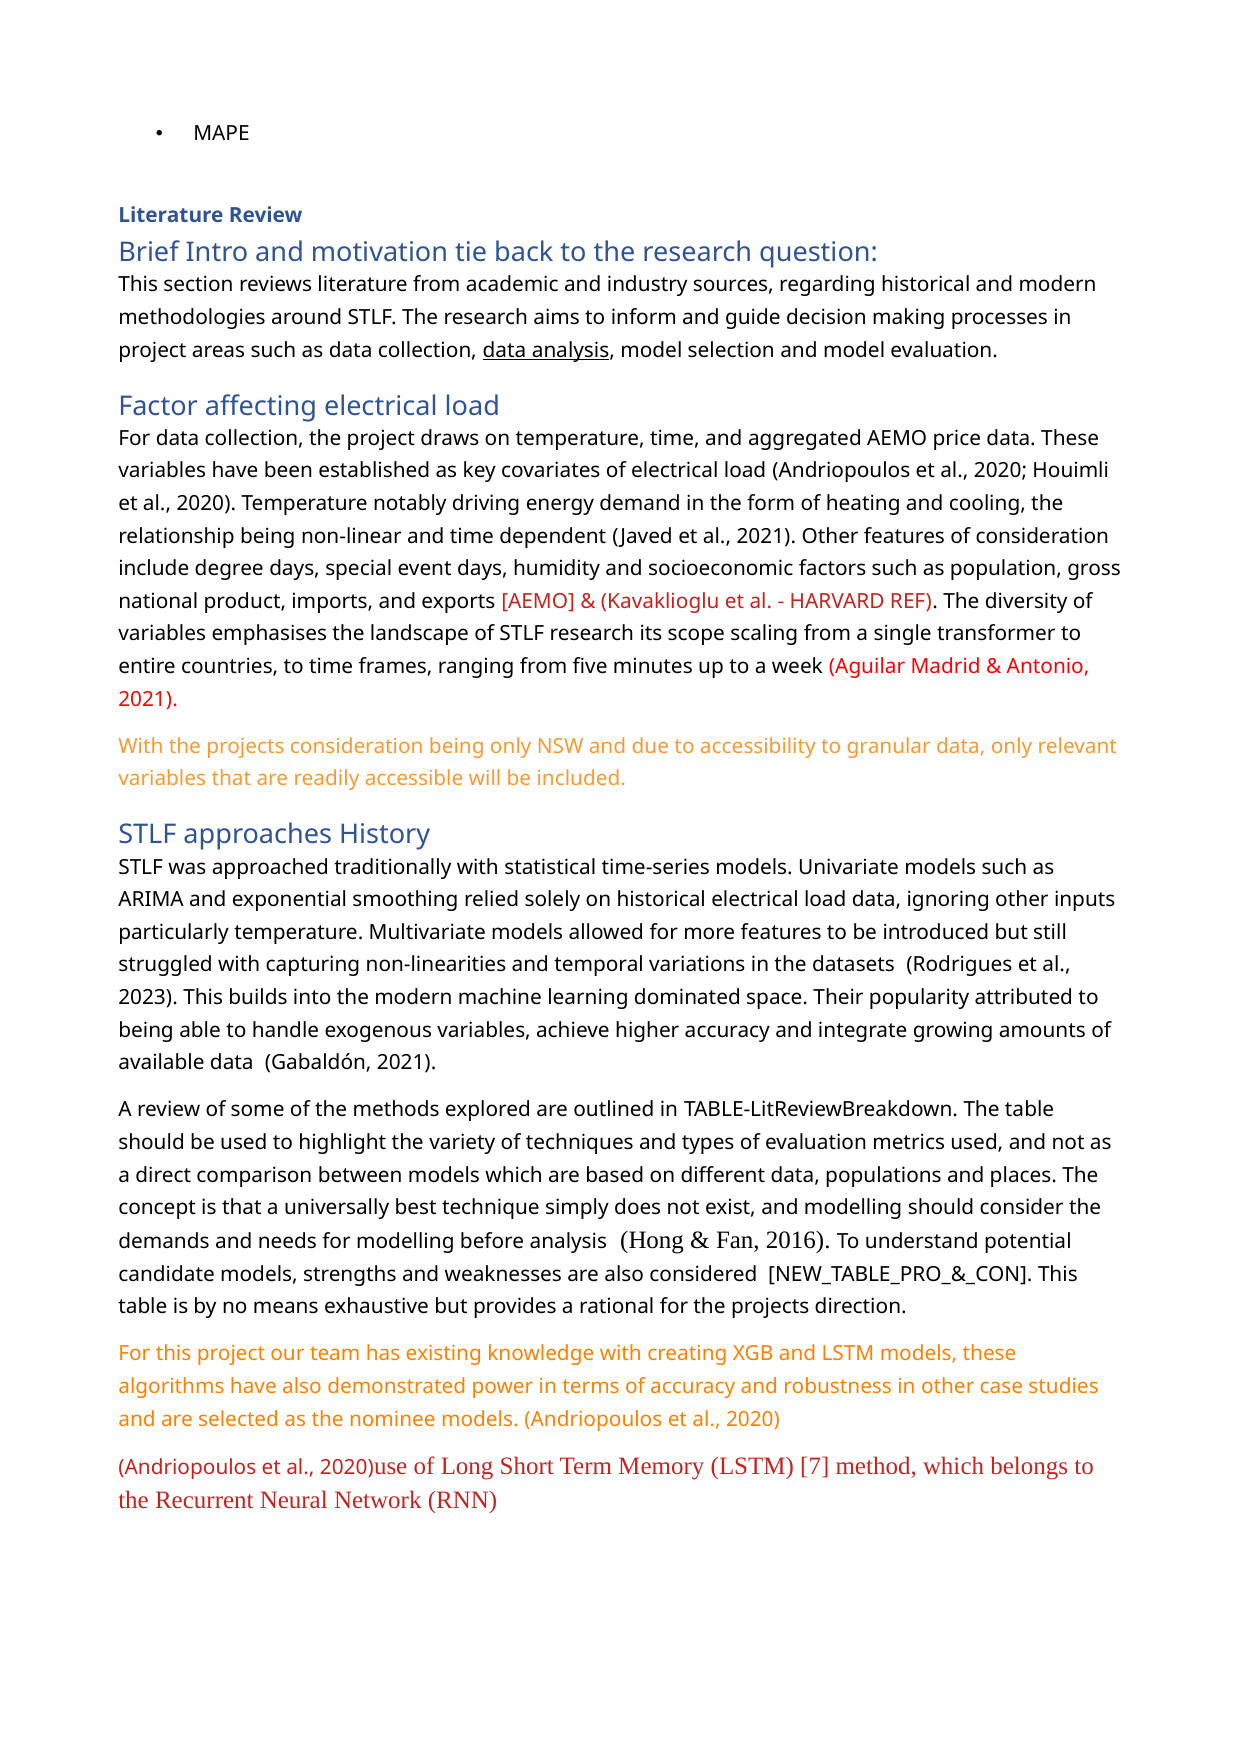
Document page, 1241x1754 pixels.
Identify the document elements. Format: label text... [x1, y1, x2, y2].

subtitle STLF approaches History [118, 815, 1122, 852]
subtitle Brief Intro and motivation tie back to the research question: [118, 233, 1122, 269]
text This section reviews literature from academic and industry sources, regarding historical and modern methodologies around STLF. The research aims to inform and guide decision making processes in project areas such as data collection, data analysis, model selection and model evaluation. [118, 269, 1122, 363]
text (Andriopoulos et al., 2020)use of Long Short Term Memory (LSTM) [7] method, which belongs to the Recurrent Neural Network (RNN) [118, 1451, 1122, 1513]
subtitle Literature Review [118, 200, 1122, 228]
text For this project our team has existing knowledge with creating XGB and LSTM models, these algorithms have also demonstrated power in terms of accuracy and robustness in other case studies and are selected as the nominee models. (Andriopoulos et al., 2020) [118, 1338, 1122, 1432]
text A review of some of the methods explored are outlined in TABLE-LitReviewBreakdown. The table should be used to highlight the variety of techniques and types of evaluation metrics used, and not as a direct comparison between models which are based on different data, populations and places. The concept is that a universally best technique simply does not exist, and modelling should consider the demands and needs for modelling before analysis (Hong & Fan, 2016). To understand potential candidate models, strengths and weaknesses are also considered [NEW_TABLE_PRO_&_CON]. This table is by no means exhaustive but provides a rational for the projects direction. [118, 1094, 1122, 1320]
text With the projects consideration being only NSW and due to accessibility to granular data, only relevant variables that are readily accessible will be included. [118, 731, 1122, 792]
subtitle Factor affecting electrical load [118, 386, 1122, 423]
text STLF was approached traditionally with statistical time-series models. Univariate models such as ARIMA and exponential smoothing relied solely on historical electrical load data, ignoring other inputs particularly temperature. Multivariate models allowed for more features to be introduced but still struggled with capturing non-linearities and temporal variations in the datasets (Rodrigues et al., 2023). This builds into the modern machine learning dominated space. Their popularity attributed to being able to handle exogenous variables, achieve higher accuracy and integrate growing amounts of available data (Gabaldón, 2021). [118, 852, 1122, 1076]
text For data collection, the project draws on temperature, time, and aggregated AEMO price data. These variables have been established as key covariates of electrical load (Andriopoulos et al., 2020; Houimli et al., 2020). Temperature notably driving energy demand in the form of heating and cooling, the relationship being non-linear and time dependent (Javed et al., 2021). Other features of consideration include degree days, special event days, humidity and socioeconomic factors such as population, gross national product, imports, and exports [AEMO] & (Kavaklioglu et al. - HARVARD REF). The diversity of variables emphasises the landscape of STLF research its scope scaling from a single transformer to entire countries, to time frames, ranging from five minutes up to a week (Aguilar Madrid & Antonio, 2021). [118, 423, 1122, 712]
list MAPE [156, 118, 1122, 147]
